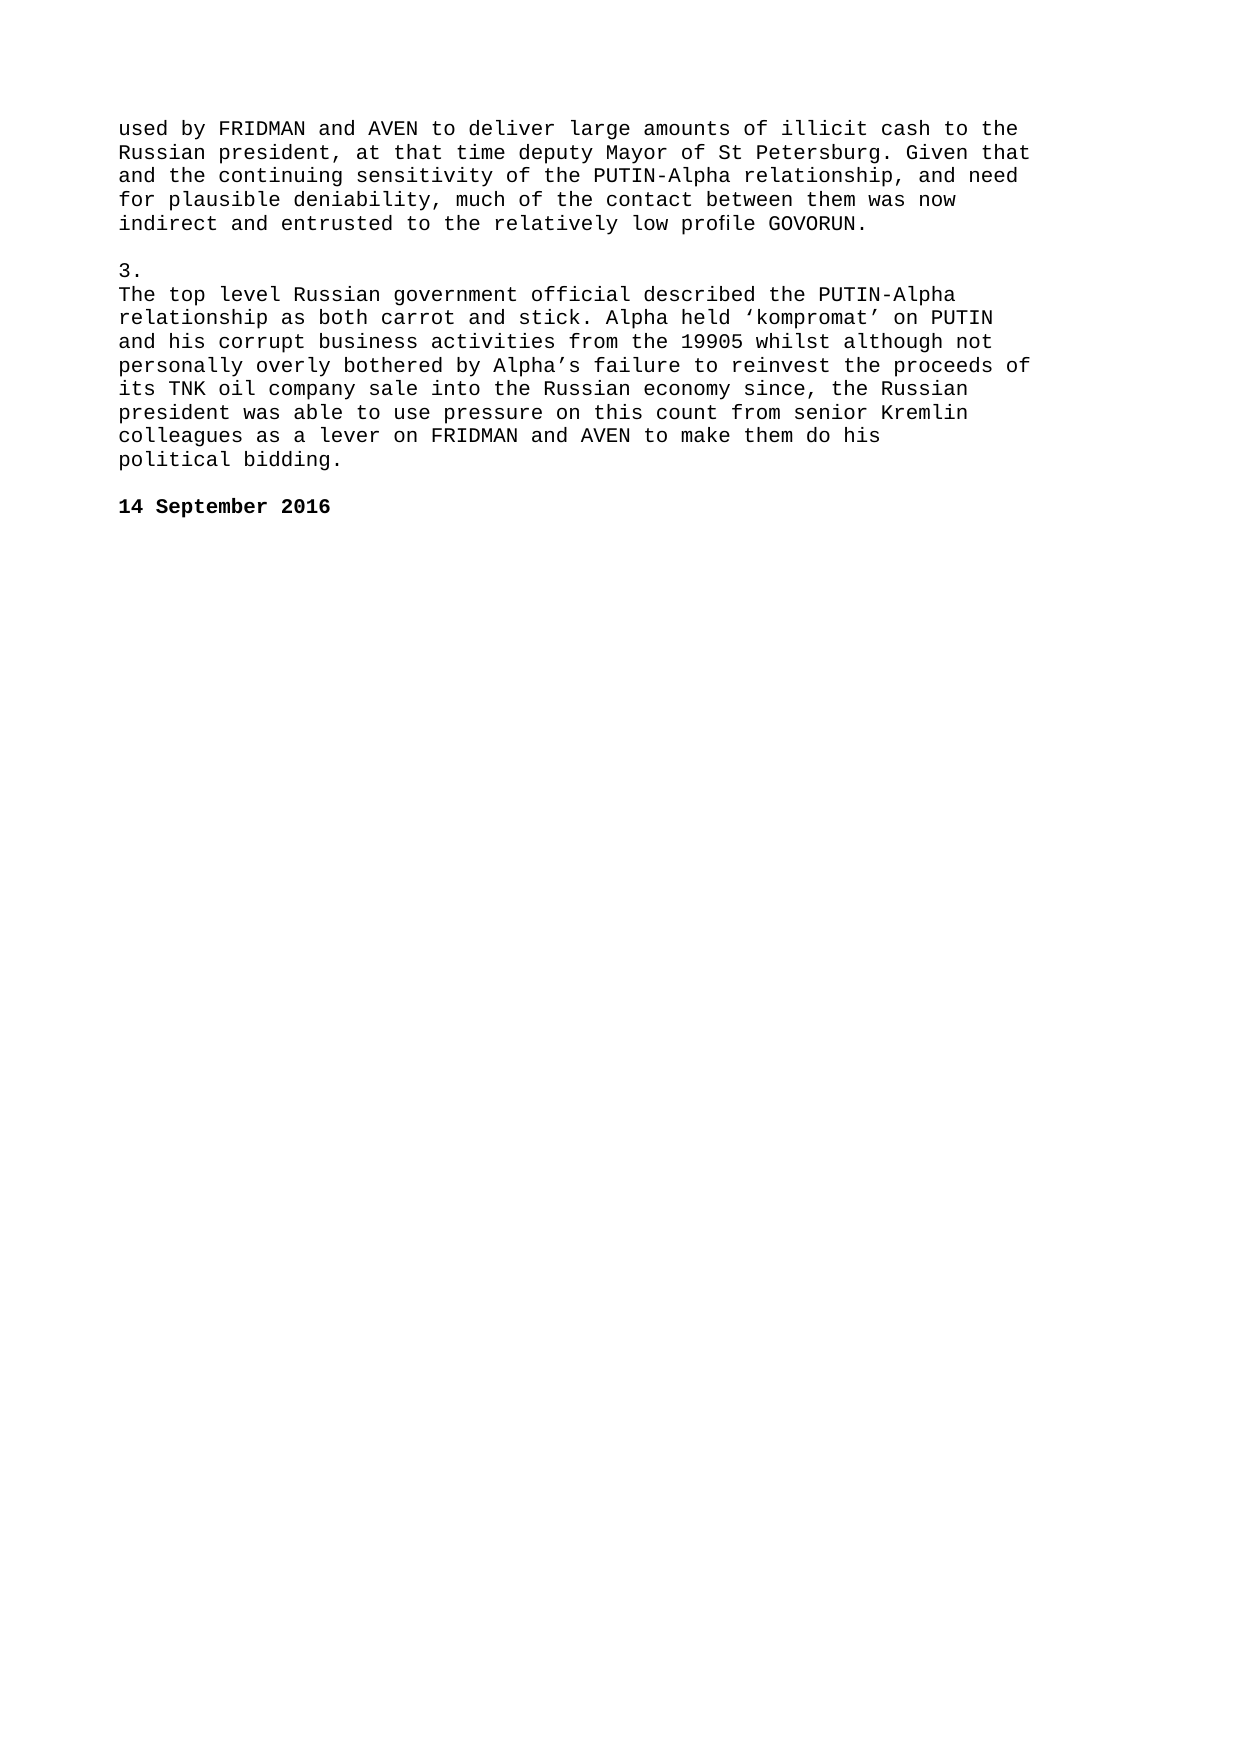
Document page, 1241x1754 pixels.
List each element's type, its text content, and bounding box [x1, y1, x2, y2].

text used by FRIDMAN and AVEN to deliver large amounts of illicit cash to the [118, 118, 1122, 142]
text political bidding. [118, 449, 1122, 473]
text and the continuing sensitivity of the PUTIN-Alpha relationship, and need [118, 165, 1122, 189]
text its TNK oil company sale into the Russian economy since, the Russian [118, 378, 1122, 402]
text personally overly bothered by Alpha’s failure to reinvest the proceeds of [118, 354, 1122, 378]
text relationship as both carrot and stick. Alpha held ‘kompromat’ on PUTIN [118, 307, 1122, 331]
text 14 September 2016 [118, 496, 1122, 520]
text for plausible deniability, much of the contact between them was now [118, 189, 1122, 213]
text indirect and entrusted to the relatively low proﬁle GOVORUN. [118, 213, 1122, 236]
text colleagues as a lever on FRIDMAN and AVEN to make them do his [118, 426, 1122, 449]
text president was able to use pressure on this count from senior Kremlin [118, 402, 1122, 426]
text Russian president, at that time deputy Mayor of St Petersburg. Given that [118, 142, 1122, 165]
text 3. [118, 260, 1122, 284]
text and his corrupt business activities from the 19905 whilst although not [118, 331, 1122, 354]
text The top level Russian government official described the PUTIN-Alpha [118, 284, 1122, 307]
